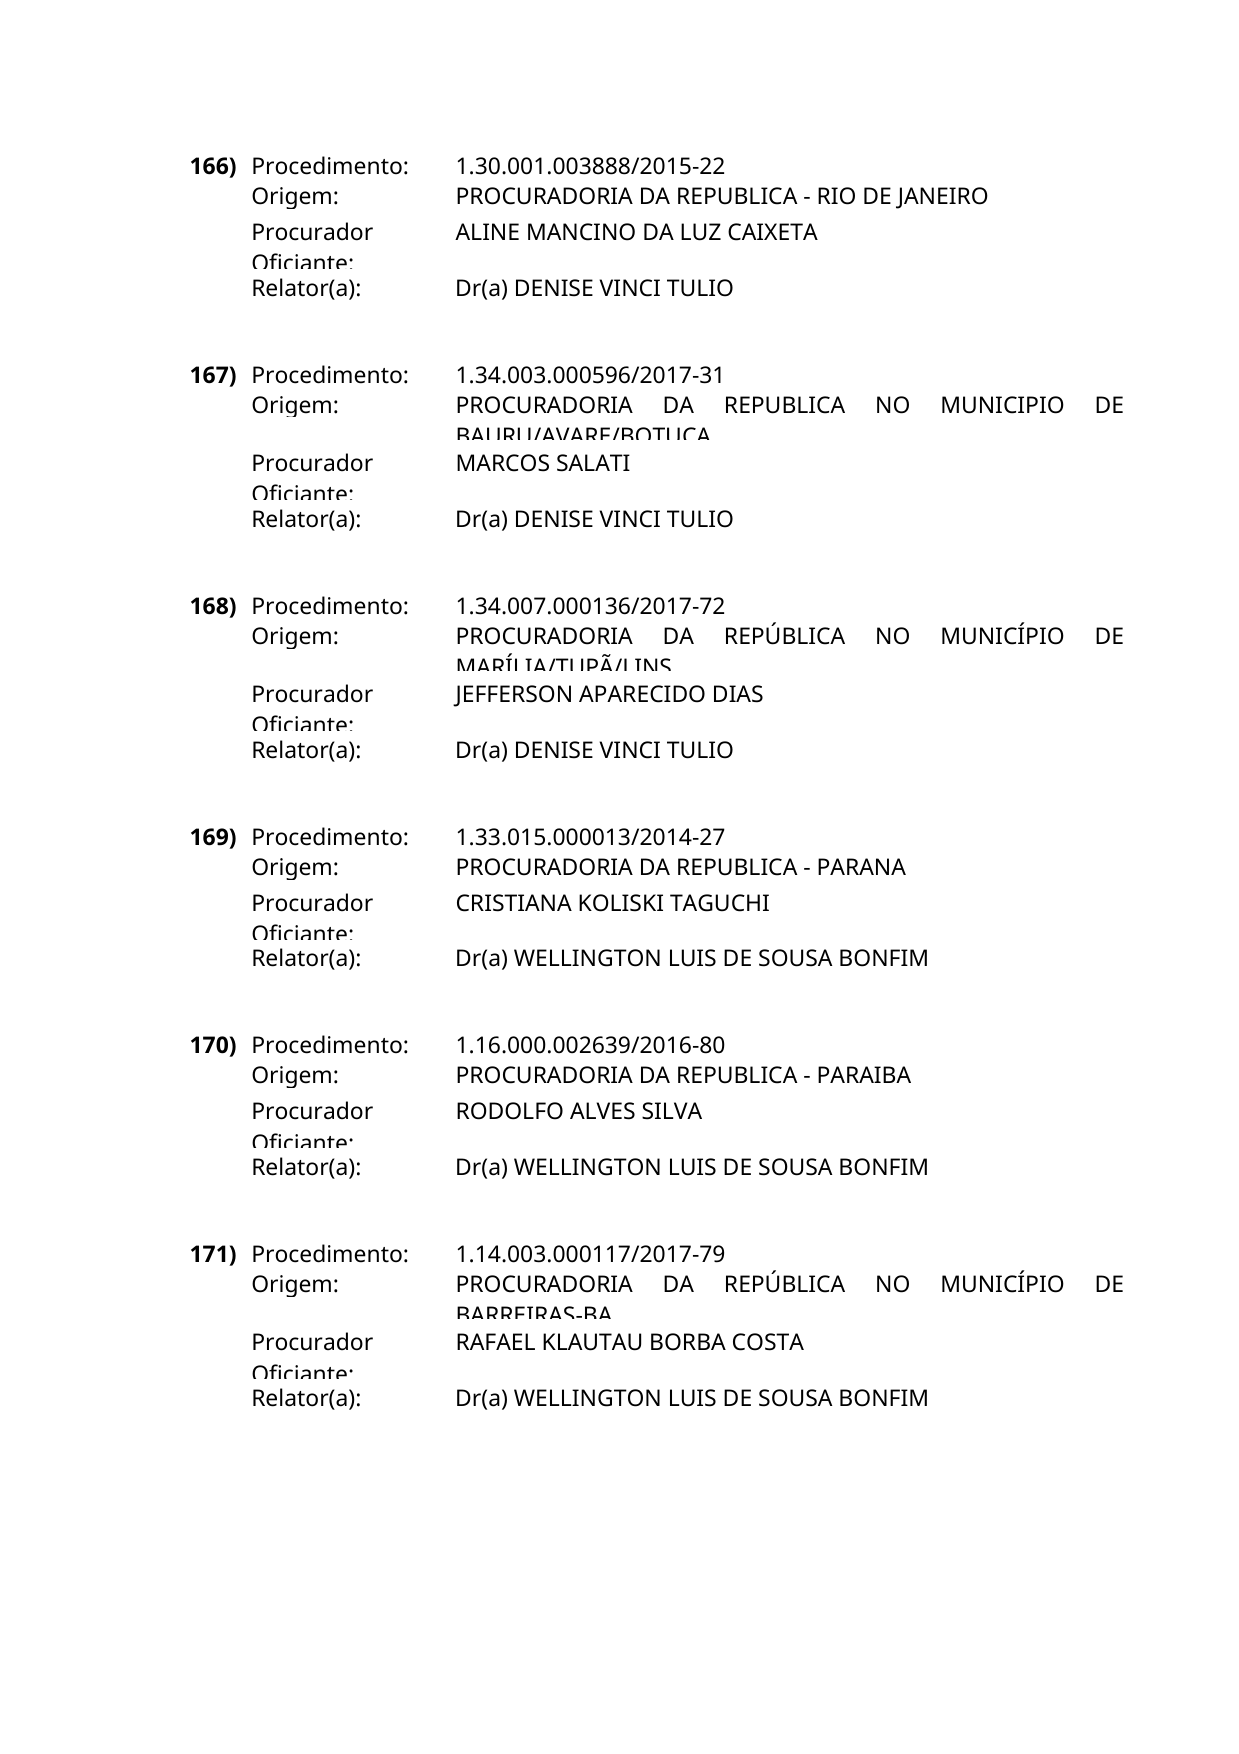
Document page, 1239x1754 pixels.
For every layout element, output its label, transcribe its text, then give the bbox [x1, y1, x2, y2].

table_cell [0, 389, 189, 417]
table_cell Procedimento: [251, 1029, 455, 1058]
table_header Relator(a): [251, 1151, 455, 1179]
table_cell [1125, 1326, 1239, 1377]
table_cell [189, 1095, 251, 1146]
table_cell [0, 671, 189, 678]
table_cell [0, 180, 189, 208]
table_cell [0, 972, 189, 1029]
table_cell [0, 879, 189, 887]
table_cell [0, 648, 189, 671]
table_header [251, 0, 455, 150]
table_cell [1125, 1181, 1239, 1238]
table_cell 1.16.000.002639/2016-80 [455, 1029, 1124, 1058]
table_cell PROCURADORIA DA REPÚBLICA NO MUNICÍPIO DE MARÍLIA/TUPÃ/LINS [455, 620, 1124, 671]
table_cell 168) [189, 590, 251, 618]
table_cell Origem: [251, 1268, 455, 1296]
table_cell [455, 1319, 1124, 1326]
table_cell [0, 734, 189, 764]
table_cell [1125, 533, 1239, 589]
table_cell [1125, 671, 1239, 678]
table_cell [251, 440, 455, 447]
table_cell [189, 417, 251, 439]
table_cell [189, 1181, 251, 1238]
table_cell [189, 302, 251, 358]
table_cell [0, 272, 189, 302]
table_cell Origem: [251, 1059, 455, 1088]
table_cell [1125, 389, 1239, 417]
table_cell [0, 417, 189, 439]
table_cell [455, 1181, 1124, 1238]
table_cell [1125, 302, 1239, 358]
table_cell [455, 972, 1124, 1029]
table_cell [455, 533, 1124, 589]
table_header [0, 0, 189, 150]
table_cell [1125, 209, 1239, 216]
table_cell [1125, 620, 1239, 648]
table_cell [0, 1059, 189, 1088]
table_cell [189, 272, 251, 302]
table_cell [1125, 1095, 1239, 1146]
table_cell [1125, 887, 1239, 938]
table_cell [189, 209, 251, 216]
table_header Dr(a) DENISE VINCI TULIO [455, 272, 1122, 300]
table_cell [251, 764, 455, 821]
table_cell [455, 302, 1124, 358]
table_cell [189, 1319, 251, 1326]
table_cell [189, 678, 251, 729]
table_cell Procedimento: [251, 359, 455, 387]
table_cell Origem: [251, 389, 455, 417]
table_cell 171) [189, 1238, 251, 1266]
table_cell [0, 851, 189, 879]
table_cell Origem: [251, 851, 455, 879]
table_cell [251, 648, 455, 671]
table_cell [189, 180, 251, 208]
table_cell [0, 1181, 189, 1238]
table_cell [189, 216, 251, 267]
table_cell [0, 150, 189, 178]
table_cell [0, 1319, 189, 1326]
table_cell [189, 1088, 251, 1095]
table_cell [0, 1326, 189, 1377]
table_cell [251, 1319, 455, 1326]
table_cell [1125, 879, 1239, 887]
table_cell [1125, 590, 1239, 618]
table_header Dr(a) WELLINGTON LUIS DE SOUSA BONFIM [455, 1382, 1122, 1410]
table_cell [189, 1268, 251, 1296]
table_cell [189, 764, 251, 821]
table_cell 170) [189, 1029, 251, 1058]
table_cell [0, 440, 189, 447]
table_cell Procurador Oficiante: [251, 216, 455, 268]
table_cell [189, 620, 251, 648]
table_cell [1125, 764, 1239, 821]
table_cell [0, 302, 189, 358]
table_cell [1125, 1088, 1239, 1095]
table_cell [0, 216, 189, 267]
table_cell [1125, 417, 1239, 439]
table_cell [0, 887, 189, 938]
table_cell [0, 1296, 189, 1319]
table_cell [0, 764, 189, 821]
table_cell PROCURADORIA DA REPUBLICA NO MUNICIPIO DE BAURU/AVARE/BOTUCA [455, 389, 1124, 439]
table_cell [189, 1326, 251, 1377]
table_cell CRISTIANA KOLISKI TAGUCHI [455, 887, 1124, 938]
table_header Dr(a) WELLINGTON LUIS DE SOUSA BONFIM [455, 1151, 1122, 1179]
table_cell [1125, 1238, 1239, 1266]
table_cell [0, 1382, 189, 1412]
table_cell [189, 440, 251, 447]
table_cell ALINE MANCINO DA LUZ CAIXETA [455, 216, 1124, 267]
table_cell [251, 1088, 455, 1095]
table_cell [189, 533, 251, 589]
table_cell [251, 879, 455, 887]
table_cell [1125, 1029, 1239, 1058]
table_cell RODOLFO ALVES SILVA [455, 1095, 1124, 1146]
table_cell [189, 1296, 251, 1319]
table_cell [1125, 150, 1239, 178]
table_cell [189, 1059, 251, 1088]
table_cell [0, 533, 189, 589]
table_cell [251, 417, 455, 439]
table_cell [0, 1029, 189, 1058]
table_cell [0, 1088, 189, 1095]
table_cell [1125, 734, 1239, 764]
table_cell [1125, 447, 1239, 498]
table_cell 1.30.001.003888/2015-22 [455, 150, 1124, 178]
table_cell MARCOS SALATI [455, 447, 1124, 498]
table_cell [1125, 216, 1239, 267]
table_cell [251, 1296, 455, 1319]
table_cell [251, 302, 455, 358]
table_cell [0, 620, 189, 648]
table_cell [1125, 1382, 1239, 1412]
table_cell [455, 764, 1124, 821]
table_cell Procedimento: [251, 150, 455, 178]
table_cell [0, 1151, 189, 1181]
table_cell [455, 671, 1124, 678]
table_cell Procurador Oficiante: [251, 678, 455, 731]
table_cell Origem: [251, 620, 455, 648]
table_cell [189, 447, 251, 498]
table_cell [251, 533, 455, 589]
table_cell PROCURADORIA DA REPUBLICA - RIO DE JANEIRO [455, 180, 1124, 208]
table_cell [1125, 359, 1239, 387]
table_header Relator(a): [251, 503, 455, 531]
table_cell [251, 1181, 455, 1238]
table_cell [0, 359, 189, 387]
table_cell [189, 942, 251, 972]
table_cell PROCURADORIA DA REPÚBLICA NO MUNICÍPIO DE BARREIRAS-BA [455, 1268, 1124, 1319]
table_header Dr(a) DENISE VINCI TULIO [455, 503, 1122, 531]
table_cell [1125, 1268, 1239, 1296]
table_cell Procurador Oficiante: [251, 1095, 455, 1148]
table_header Dr(a) DENISE VINCI TULIO [455, 734, 1122, 762]
table_cell [189, 1151, 251, 1181]
table_header Relator(a): [251, 272, 455, 300]
table_cell 166) [189, 150, 251, 178]
table_cell JEFFERSON APARECIDO DIAS [455, 678, 1124, 729]
table_cell [0, 678, 189, 729]
table_header [1125, 0, 1239, 150]
table_cell PROCURADORIA DA REPUBLICA - PARANA [455, 851, 1124, 879]
table_cell [1125, 1059, 1239, 1088]
table_cell 1.34.007.000136/2017-72 [455, 590, 1124, 618]
table_cell [455, 440, 1124, 447]
table_cell Procedimento: [251, 590, 455, 618]
table_cell [1125, 972, 1239, 1029]
table_cell [455, 1088, 1124, 1095]
table_cell [1125, 851, 1239, 879]
table_cell [1125, 440, 1239, 447]
table_cell 169) [189, 821, 251, 849]
table_cell [1125, 503, 1239, 533]
table_cell [1125, 180, 1239, 208]
table_cell [189, 1382, 251, 1412]
table_cell Procurador Oficiante: [251, 447, 455, 499]
table_cell Origem: [251, 180, 455, 208]
table_cell [0, 209, 189, 216]
table_cell Procurador Oficiante: [251, 1326, 455, 1379]
table_cell [1125, 1151, 1239, 1181]
table_cell [189, 972, 251, 1029]
table_header [455, 0, 1124, 150]
table_cell [1125, 821, 1239, 849]
table_cell 167) [189, 359, 251, 387]
table_header Dr(a) WELLINGTON LUIS DE SOUSA BONFIM [455, 942, 1122, 971]
table_cell [1125, 942, 1239, 972]
table_cell [0, 1095, 189, 1146]
table_cell [1125, 678, 1239, 729]
table_cell [189, 671, 251, 678]
table_cell [1125, 648, 1239, 671]
table_cell 1.33.015.000013/2014-27 [455, 821, 1124, 849]
table_cell [455, 209, 1124, 216]
table_cell 1.14.003.000117/2017-79 [455, 1238, 1124, 1266]
table_cell Procedimento: [251, 1238, 455, 1266]
table_cell [251, 209, 455, 216]
table_cell [189, 887, 251, 938]
table_header Relator(a): [251, 942, 455, 971]
table_cell [189, 851, 251, 879]
table_cell [1125, 1319, 1239, 1326]
table_cell Procedimento: [251, 821, 455, 849]
table_cell [189, 734, 251, 764]
table_cell [189, 879, 251, 887]
table_cell [189, 648, 251, 671]
table_cell [0, 942, 189, 972]
table_cell 1.34.003.000596/2017-31 [455, 359, 1124, 387]
table_cell [0, 447, 189, 498]
table_cell [1125, 272, 1239, 302]
table_cell [0, 503, 189, 533]
table_cell [0, 1268, 189, 1296]
table_cell RAFAEL KLAUTAU BORBA COSTA [455, 1326, 1124, 1377]
table_cell [189, 389, 251, 417]
table_cell Procurador Oficiante: [251, 887, 455, 939]
table_cell [455, 879, 1124, 887]
table_cell [1125, 1296, 1239, 1319]
table_cell [251, 671, 455, 678]
table_cell [189, 503, 251, 533]
table_cell [0, 1238, 189, 1266]
table_cell [0, 590, 189, 618]
table_cell [251, 972, 455, 1029]
table_header [189, 0, 251, 150]
table_header Relator(a): [251, 734, 455, 762]
table_cell [0, 821, 189, 849]
table_cell PROCURADORIA DA REPUBLICA - PARAIBA [455, 1059, 1124, 1088]
table_header Relator(a): [251, 1382, 455, 1410]
